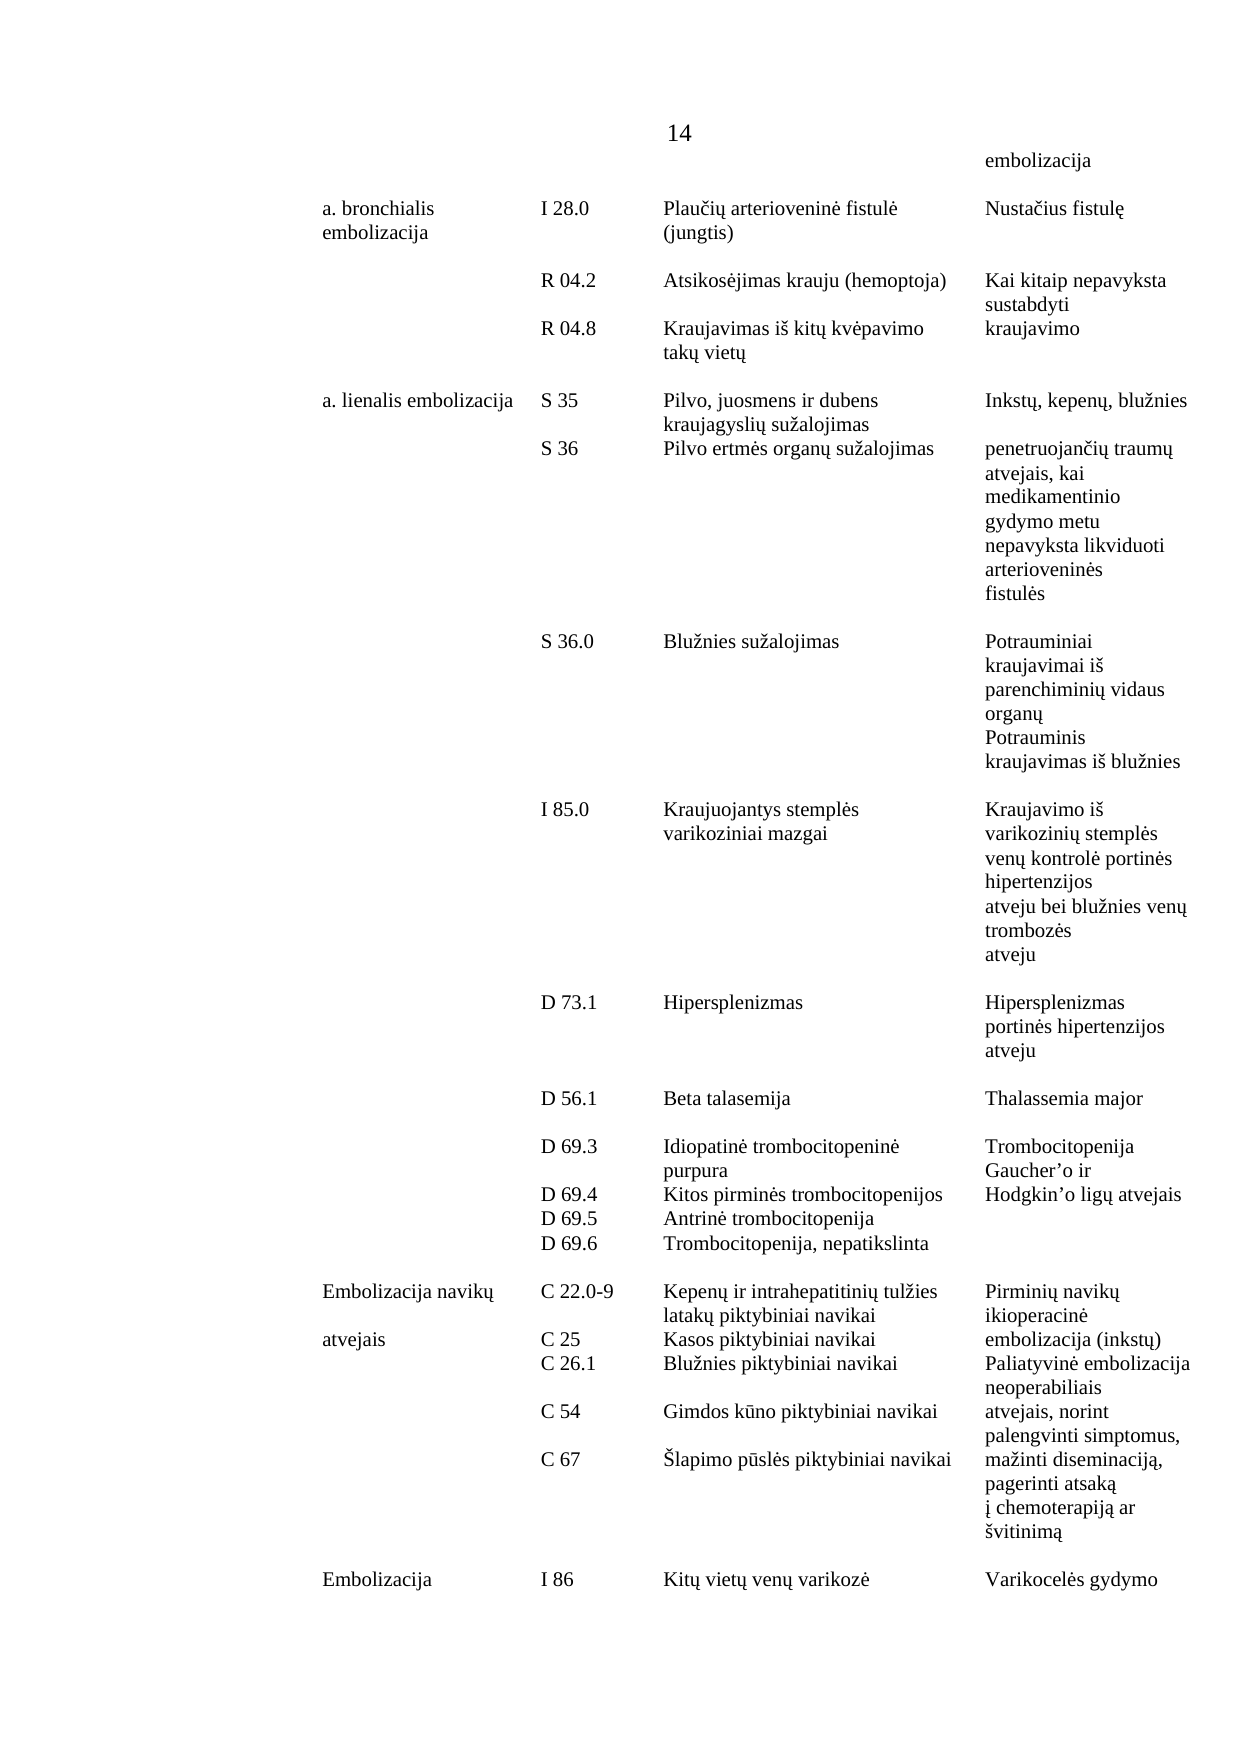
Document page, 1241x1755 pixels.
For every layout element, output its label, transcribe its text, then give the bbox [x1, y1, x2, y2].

table_cell [311, 1255, 529, 1278]
table_cell [311, 677, 529, 725]
table_cell [177, 1351, 311, 1399]
table_cell [311, 725, 529, 773]
table_cell [311, 1038, 529, 1062]
table_cell [177, 677, 311, 725]
table_cell [529, 725, 652, 773]
table_cell [311, 316, 529, 364]
table_cell [652, 1255, 974, 1278]
table_cell Kasos piktybiniai navikai [652, 1327, 974, 1351]
table_cell atvejais, norint palengvinti simptomus, [974, 1399, 1204, 1447]
table_cell D 69.6 [529, 1230, 652, 1254]
table_cell Kitų vietų venų varikozė [652, 1567, 974, 1591]
table_cell [177, 1255, 311, 1278]
table_cell [177, 894, 311, 942]
table_cell [177, 605, 311, 629]
table_cell kraujavimo [974, 316, 1204, 364]
table_cell Embolizacija [311, 1567, 529, 1591]
table_cell Antrinė trombocitopenija [652, 1206, 974, 1230]
table_cell [311, 1110, 529, 1134]
table_cell [652, 725, 974, 773]
table_cell [529, 172, 652, 196]
table_cell embolizacija (inkstų) [974, 1327, 1204, 1351]
table_cell [177, 172, 311, 196]
table_cell [177, 1182, 311, 1206]
table_cell [311, 1495, 529, 1543]
table_cell [311, 942, 529, 966]
table_cell [652, 533, 974, 581]
table_cell [177, 1567, 311, 1591]
table_cell [529, 1038, 652, 1062]
table_cell C 22.0-9 [529, 1279, 652, 1327]
table_cell [529, 894, 652, 942]
table_cell Potrauminiai kraujavimai iš [974, 629, 1204, 677]
table_cell Atsikosėjimas krauju (hemoptoja) [652, 268, 974, 316]
table_cell penetruojančių traumų atvejais, kai [974, 436, 1204, 484]
table_cell [311, 990, 529, 1038]
table_cell atveju [974, 942, 1204, 966]
table_cell [177, 1062, 311, 1086]
table_cell [311, 797, 529, 845]
table_cell S 36 [529, 436, 652, 484]
table_cell Thalassemia major [974, 1086, 1204, 1110]
table_cell Trombocitopenija, nepatikslinta [652, 1230, 974, 1254]
table_cell [652, 364, 974, 388]
table_cell į chemoterapiją ar švitinimą [974, 1495, 1204, 1543]
table_cell [177, 388, 311, 436]
table_cell [652, 1062, 974, 1086]
table_cell [529, 942, 652, 966]
table_cell I 86 [529, 1567, 652, 1591]
table_cell Potrauminis kraujavimas iš blužnies [974, 725, 1204, 773]
table_cell [177, 196, 311, 244]
table_cell Kraujavimas iš kitų kvėpavimo takų vietų [652, 316, 974, 364]
table_cell [177, 629, 311, 677]
table_cell D 69.3 [529, 1134, 652, 1182]
table_cell [177, 1134, 311, 1182]
table_cell medikamentinio gydymo metu [974, 485, 1204, 533]
table_cell Kitos pirminės trombocitopenijos [652, 1182, 974, 1206]
table_cell [177, 364, 311, 388]
table_cell [177, 1086, 311, 1110]
table_cell Embolizacija navikų [311, 1279, 529, 1327]
table_cell Hipersplenizmas [652, 990, 974, 1038]
table_cell [652, 942, 974, 966]
table_cell [652, 1110, 974, 1134]
table_cell [974, 1062, 1204, 1086]
table_cell [311, 268, 529, 316]
table_cell Kraujavimo iš varikozinių stemplės [974, 797, 1204, 845]
table_cell [652, 148, 974, 172]
table_cell [177, 773, 311, 797]
table_cell [529, 677, 652, 725]
table_cell D 69.5 [529, 1206, 652, 1230]
table_cell [311, 773, 529, 797]
table_cell [311, 1182, 529, 1206]
table_cell [177, 1038, 311, 1062]
table_cell [974, 364, 1204, 388]
table_cell [177, 244, 311, 268]
table_cell venų kontrolė portinės hipertenzijos [974, 845, 1204, 893]
table_cell [652, 966, 974, 990]
table_cell S 35 [529, 388, 652, 436]
table_cell Nustačius fistulę [974, 196, 1204, 244]
table_cell [974, 172, 1204, 196]
table_cell I 85.0 [529, 797, 652, 845]
table_cell a. bronchialis embolizacija [311, 196, 529, 268]
table_cell [974, 1230, 1204, 1254]
table_cell R 04.2 [529, 268, 652, 316]
table_cell S 36.0 [529, 629, 652, 677]
table_cell Hipersplenizmas portinės hipertenzijos [974, 990, 1204, 1038]
table_cell [529, 148, 652, 172]
table_cell [652, 894, 974, 942]
table_cell [652, 172, 974, 196]
table_cell [311, 1543, 529, 1567]
table_cell Trombocitopenija Gaucher’o ir [974, 1134, 1204, 1182]
table_cell Beta talasemija [652, 1086, 974, 1110]
table_cell Idiopatinė trombocitopeninė purpura [652, 1134, 974, 1182]
table_cell embolizacija [974, 148, 1204, 172]
table_cell [177, 148, 311, 172]
table_cell [177, 966, 311, 990]
table_cell [311, 581, 529, 605]
table_cell [177, 1279, 311, 1327]
table_cell [177, 1327, 311, 1351]
table_cell [311, 364, 529, 388]
table_cell [974, 1110, 1204, 1134]
table_cell C 67 [529, 1447, 652, 1495]
table_cell R 04.8 [529, 316, 652, 364]
table_cell [652, 485, 974, 533]
table_cell [311, 1447, 529, 1495]
table_cell [311, 1206, 529, 1230]
table_cell [177, 485, 311, 533]
table_cell nepavyksta likviduoti arterioveninės [974, 533, 1204, 581]
table_cell C 25 [529, 1327, 652, 1351]
table_cell [311, 1230, 529, 1254]
table_cell [529, 485, 652, 533]
table_cell [177, 1399, 311, 1447]
table_cell [311, 485, 529, 533]
table_cell Blužnies sužalojimas [652, 629, 974, 677]
table_cell [529, 1255, 652, 1278]
table_cell [177, 581, 311, 605]
table_cell [529, 1110, 652, 1134]
table_cell Pirminių navikų ikioperacinė [974, 1279, 1204, 1327]
table_cell [177, 436, 311, 484]
table_cell [652, 845, 974, 893]
table_cell [529, 1495, 652, 1543]
table_cell I 28.0 [529, 196, 652, 244]
table_cell [177, 533, 311, 581]
table_cell [529, 533, 652, 581]
table_cell C 54 [529, 1399, 652, 1447]
table_cell atveju bei blužnies venų trombozės [974, 894, 1204, 942]
table_cell [311, 1351, 529, 1399]
table_cell [177, 316, 311, 364]
table_cell Plaučių arterioveninė fistulė (jungtis) [652, 196, 974, 244]
table_cell [311, 1134, 529, 1182]
table_cell [652, 244, 974, 268]
table_cell mažinti diseminaciją, pagerinti atsaką [974, 1447, 1204, 1495]
table_cell Kai kitaip nepavyksta sustabdyti [974, 268, 1204, 316]
table_cell D 73.1 [529, 990, 652, 1038]
table_cell Gimdos kūno piktybiniai navikai [652, 1399, 974, 1447]
table_cell [974, 773, 1204, 797]
table_cell [974, 1255, 1204, 1278]
table_cell Varikocelės gydymo [974, 1567, 1204, 1591]
table_cell Pilvo, juosmens ir dubens kraujagyslių sužalojimas [652, 388, 974, 436]
table_cell [311, 1062, 529, 1086]
table_cell Hodgkin’o ligų atvejais [974, 1182, 1204, 1206]
table_cell [529, 773, 652, 797]
table_cell [177, 1110, 311, 1134]
table_cell [177, 268, 311, 316]
table_cell a. lienalis embolizacija [311, 388, 529, 436]
table_cell [311, 966, 529, 990]
table_cell [529, 364, 652, 388]
table_cell [529, 1543, 652, 1567]
table_cell Kraujuojantys stemplės varikoziniai mazgai [652, 797, 974, 845]
table_cell [311, 894, 529, 942]
table_cell [311, 1086, 529, 1110]
table_cell [311, 172, 529, 196]
table_cell fistulės [974, 581, 1204, 605]
table_cell [529, 845, 652, 893]
table_cell [652, 1495, 974, 1543]
table_cell [974, 966, 1204, 990]
table_cell atvejais [311, 1327, 529, 1351]
table_cell [529, 581, 652, 605]
table_cell [311, 436, 529, 484]
table_cell D 69.4 [529, 1182, 652, 1206]
table_cell C 26.1 [529, 1351, 652, 1399]
table_cell [529, 1062, 652, 1086]
table_cell [652, 605, 974, 629]
table_cell [529, 244, 652, 268]
table_cell Inkstų, kepenų, blužnies [974, 388, 1204, 436]
table_cell [974, 605, 1204, 629]
table_cell [177, 725, 311, 773]
table_cell [652, 677, 974, 725]
table_cell [652, 1038, 974, 1062]
table_cell [177, 845, 311, 893]
table_cell atveju [974, 1038, 1204, 1062]
table_cell D 56.1 [529, 1086, 652, 1110]
table_cell [311, 629, 529, 677]
table_cell Pilvo ertmės organų sužalojimas [652, 436, 974, 484]
table_cell [177, 1230, 311, 1254]
table_cell [974, 1543, 1204, 1567]
table_cell [311, 605, 529, 629]
table_cell [311, 533, 529, 581]
table_cell [177, 1543, 311, 1567]
table_cell Kepenų ir intrahepatitinių tulžies latakų piktybiniai navikai [652, 1279, 974, 1327]
table_cell [652, 1543, 974, 1567]
table_cell [652, 773, 974, 797]
table_cell [177, 990, 311, 1038]
table_cell [311, 148, 529, 172]
table_cell Blužnies piktybiniai navikai [652, 1351, 974, 1399]
table_cell [177, 1447, 311, 1495]
table_cell [177, 942, 311, 966]
table_cell [311, 1399, 529, 1447]
table_cell [177, 1206, 311, 1230]
table_cell [974, 244, 1204, 268]
table_cell [652, 581, 974, 605]
table_cell [529, 605, 652, 629]
table_cell [529, 966, 652, 990]
table_cell Paliatyvinė embolizacija neoperabiliais [974, 1351, 1204, 1399]
table_cell [177, 797, 311, 845]
table_cell parenchiminių vidaus organų [974, 677, 1204, 725]
table_cell Šlapimo pūslės piktybiniai navikai [652, 1447, 974, 1495]
table_cell [177, 1495, 311, 1543]
table_cell [311, 845, 529, 893]
table_cell [974, 1206, 1204, 1230]
